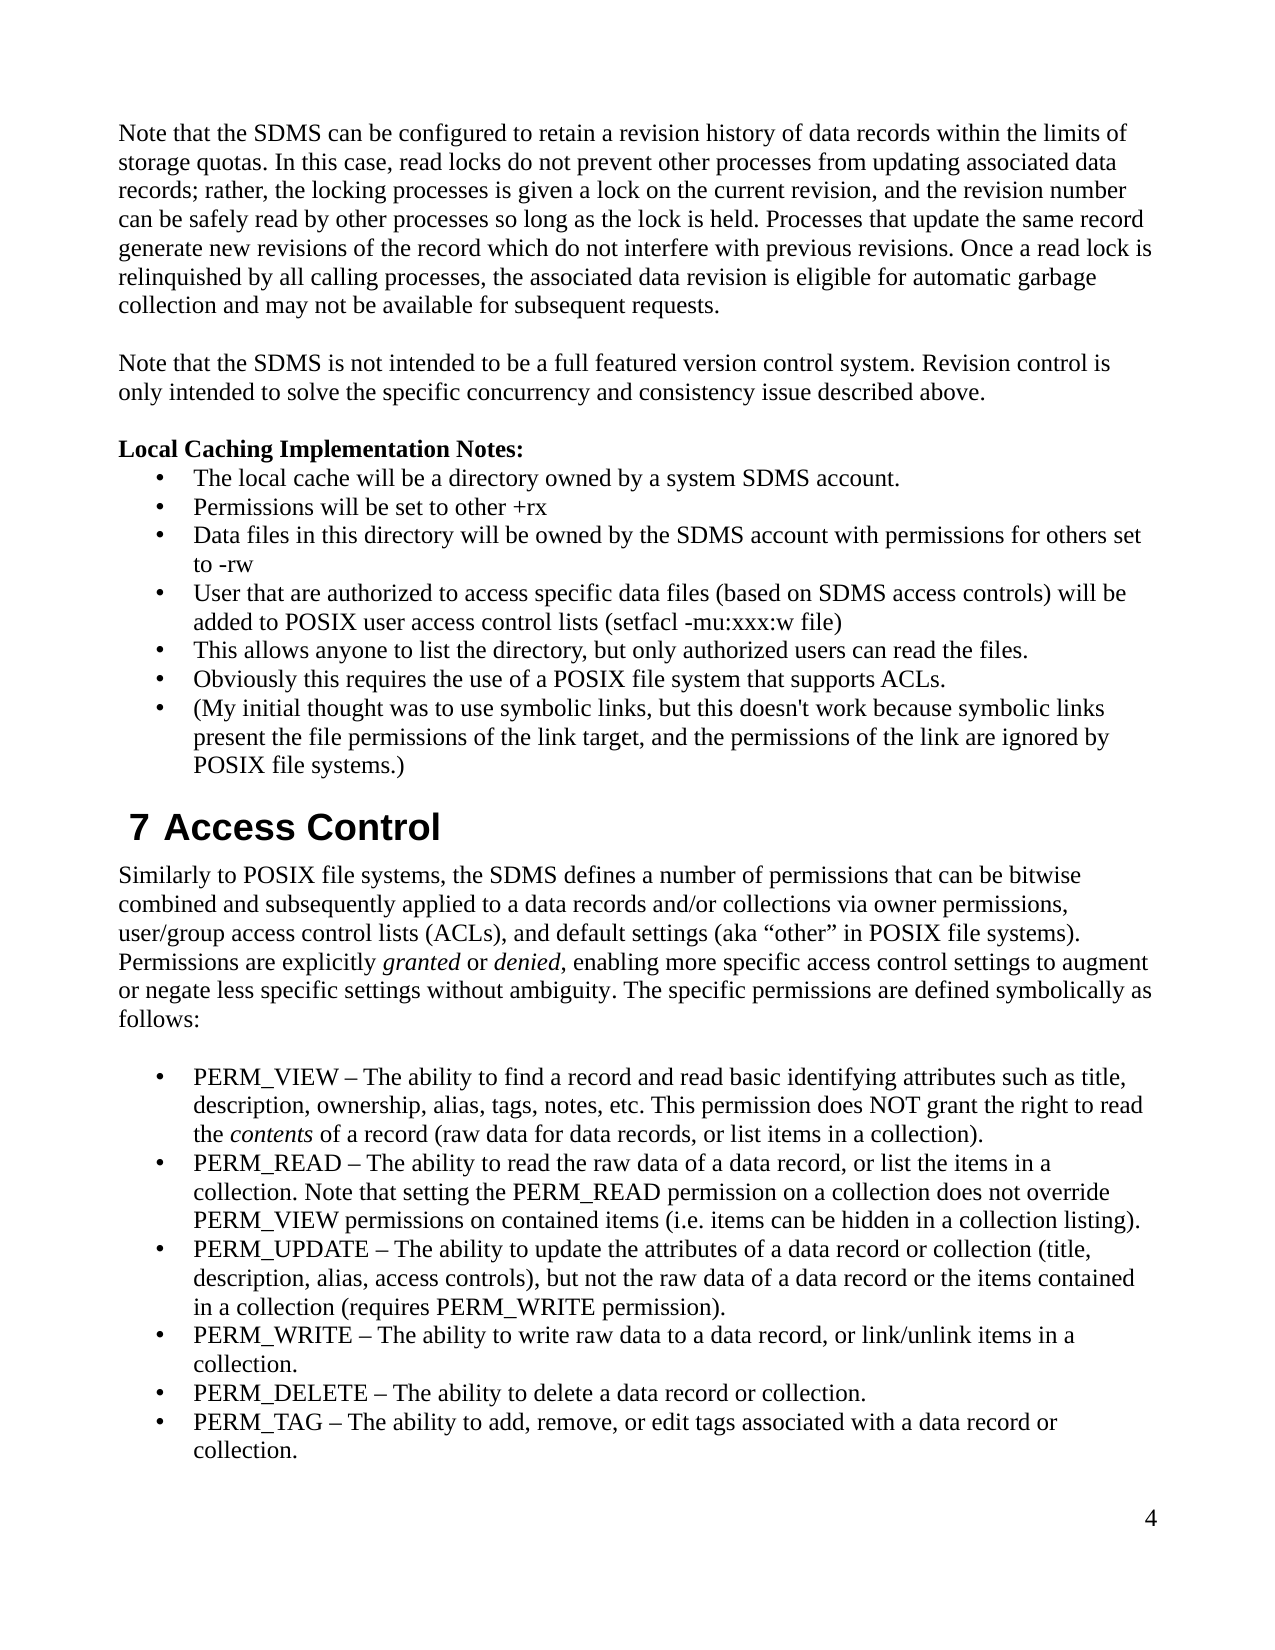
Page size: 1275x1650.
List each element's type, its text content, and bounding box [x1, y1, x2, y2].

list PERM_UPDATE – The ability to update the attributes of a data record or collection (title, description, alias, access controls), but not the raw data of a data record or the items contained in a collection (requires PERM_WRITE permission). [156, 1234, 1157, 1321]
list Data files in this directory will be owned by the SDMS account with permissions for others set to -rw [156, 521, 1157, 578]
text Note that the SDMS can be configured to retain a revision history of data records within the limits of storage quotas. In this case, read locks do not prevent other processes from updating associated data records; rather, the locking processes is given a lock on the current revision, and the revision number can be safely read by other processes so long as the lock is held. Processes that update the same record generate new revisions of the record which do not interfere with previous revisions. Once a read lock is relinquished by all calling processes, the associated data revision is eligible for automatic garbage collection and may not be available for subsequent requests. [118, 118, 1157, 319]
subtitle Access Control [118, 804, 1157, 848]
list PERM_VIEW – The ability to find a record and read basic identifying attributes such as title, description, ownership, alias, tags, notes, etc. This permission does NOT grant the right to read the contents of a record (raw data for data records, or list items in a collection). [156, 1062, 1157, 1148]
list PERM_WRITE – The ability to write raw data to a data record, or link/unlink items in a collection. [156, 1321, 1157, 1378]
list PERM_DELETE – The ability to delete a data record or collection. [156, 1378, 1157, 1407]
list This allows anyone to list the directory, but only authorized users can read the files. [156, 636, 1157, 664]
list Obviously this requires the use of a POSIX file system that supports ACLs. [156, 664, 1157, 693]
list The local cache will be a directory owned by a system SDMS account. [156, 463, 1157, 492]
text Note that the SDMS is not intended to be a full featured version control system. Revision control is only intended to solve the specific concurrency and consistency issue described above. [118, 348, 1157, 406]
list PERM_READ – The ability to read the raw data of a data record, or list the items in a collection. Note that setting the PERM_READ permission on a collection does not override PERM_VIEW permissions on contained items (i.e. items can be hidden in a collection listing). [156, 1148, 1157, 1234]
text Similarly to POSIX file systems, the SDMS defines a number of permissions that can be bitwise combined and subsequently applied to a data records and/or collections via owner permissions, user/group access control lists (ACLs), and default settings (aka “other” in POSIX file systems). Permissions are explicitly granted or denied, enabling more specific access control settings to augment or negate less specific settings without ambiguity. The specific permissions are defined symbolically as follows: [118, 861, 1157, 1033]
list PERM_TAG – The ability to add, remove, or edit tags associated with a data record or collection. [156, 1407, 1157, 1464]
text Local Caching Implementation Notes: [118, 434, 1157, 463]
list (My initial thought was to use symbolic links, but this doesn't work because symbolic links present the file permissions of the link target, and the permissions of the link are ignored by POSIX file systems.) [156, 693, 1157, 779]
list User that are authorized to access specific data files (based on SDMS access controls) will be added to POSIX user access control lists (setfacl -mu:xxx:w file) [156, 578, 1157, 636]
list Permissions will be set to other +rx [156, 492, 1157, 521]
